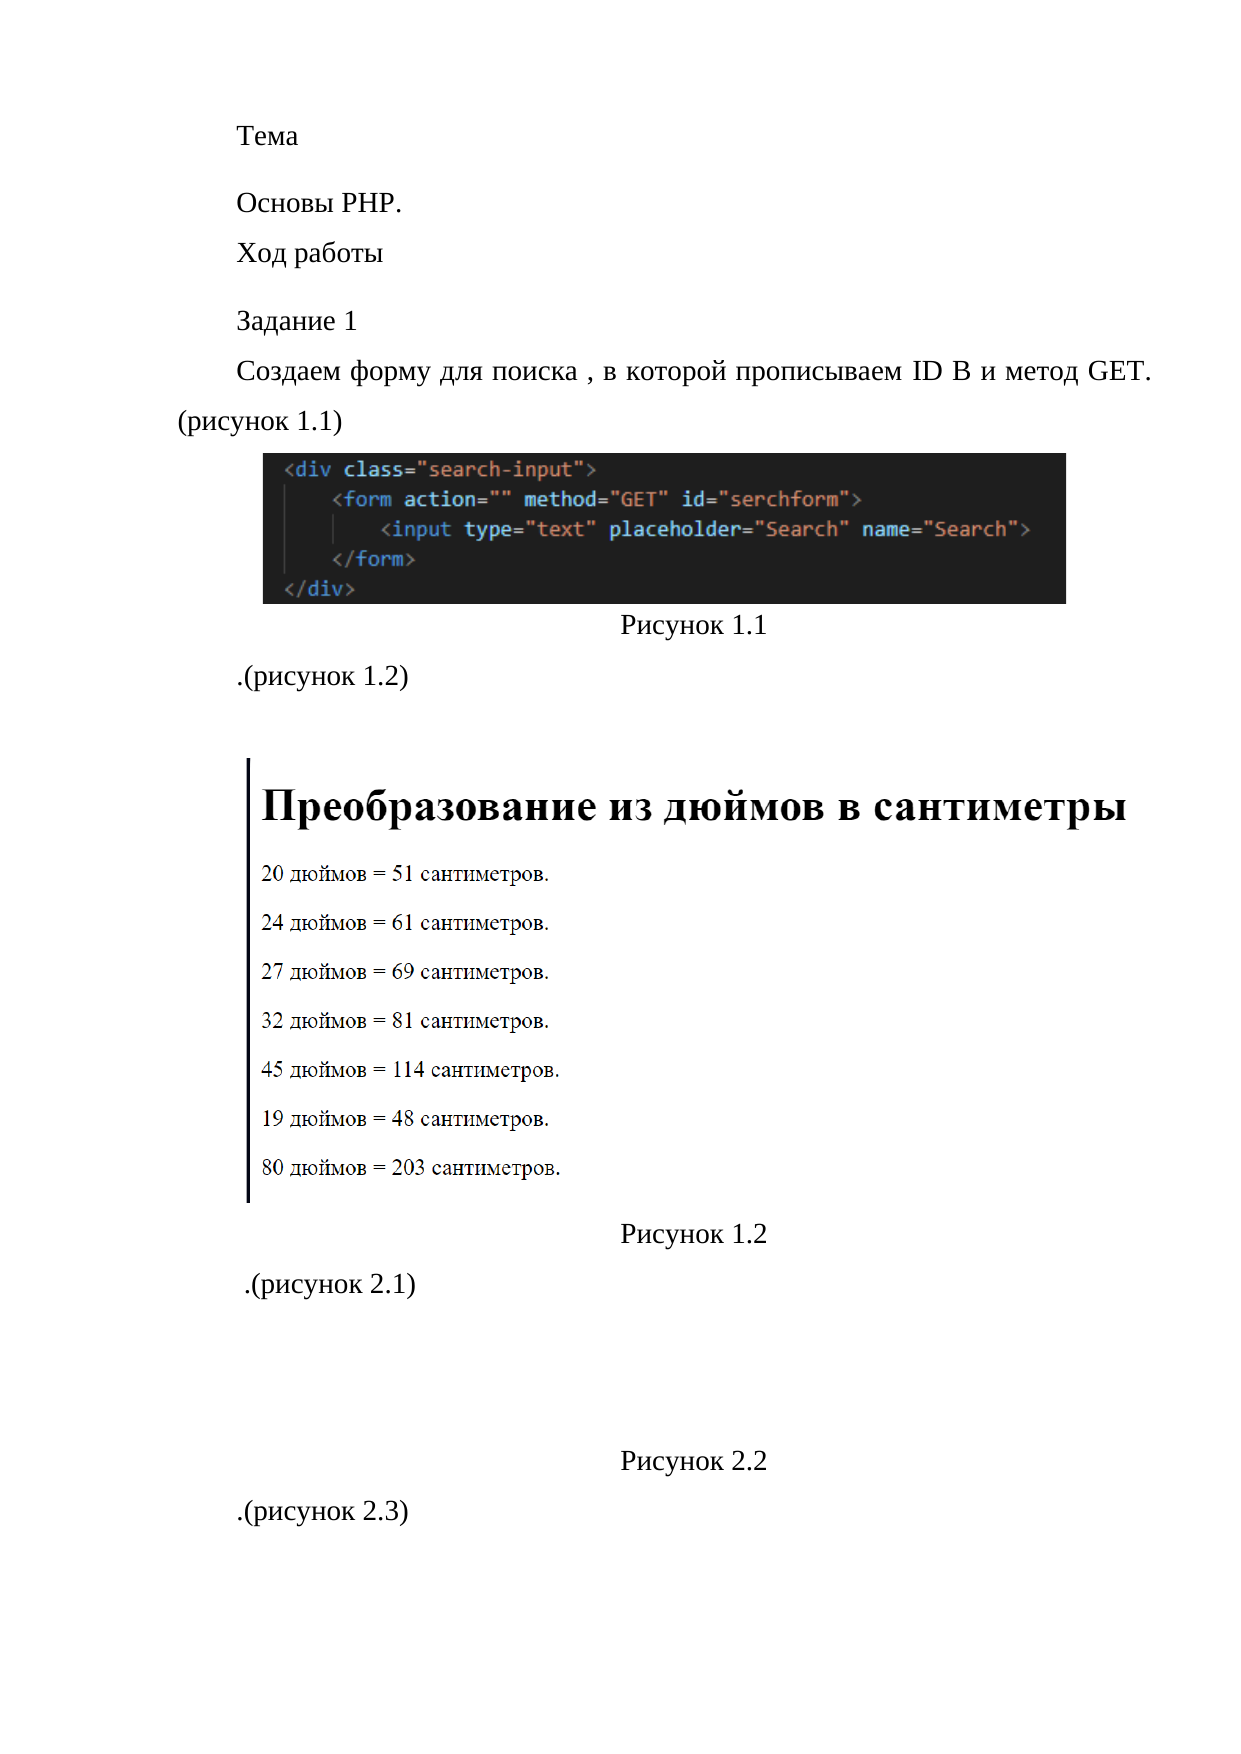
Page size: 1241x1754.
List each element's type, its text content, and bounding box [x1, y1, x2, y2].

text .(рисунок 1.2) [177, 658, 1152, 691]
text Ход работы [177, 236, 1152, 269]
text Создаем форму для поиска , в которой прописываем ID B и метод GET.(рисунок 1.1) [177, 353, 1152, 437]
text Тема [177, 118, 1152, 152]
text Основы PHP. [177, 185, 1152, 219]
text .(рисунок 2.3) [177, 1493, 1152, 1527]
picture [262, 453, 1067, 604]
picture [246, 758, 1142, 1203]
text Задание 1 [177, 303, 1152, 336]
text .(рисунок 2.1) [177, 1267, 1152, 1300]
text Рисунок 2.2 [177, 1443, 1152, 1476]
text Рисунок 1.1 [177, 604, 1152, 641]
text Рисунок 1.2 [177, 1216, 1152, 1250]
